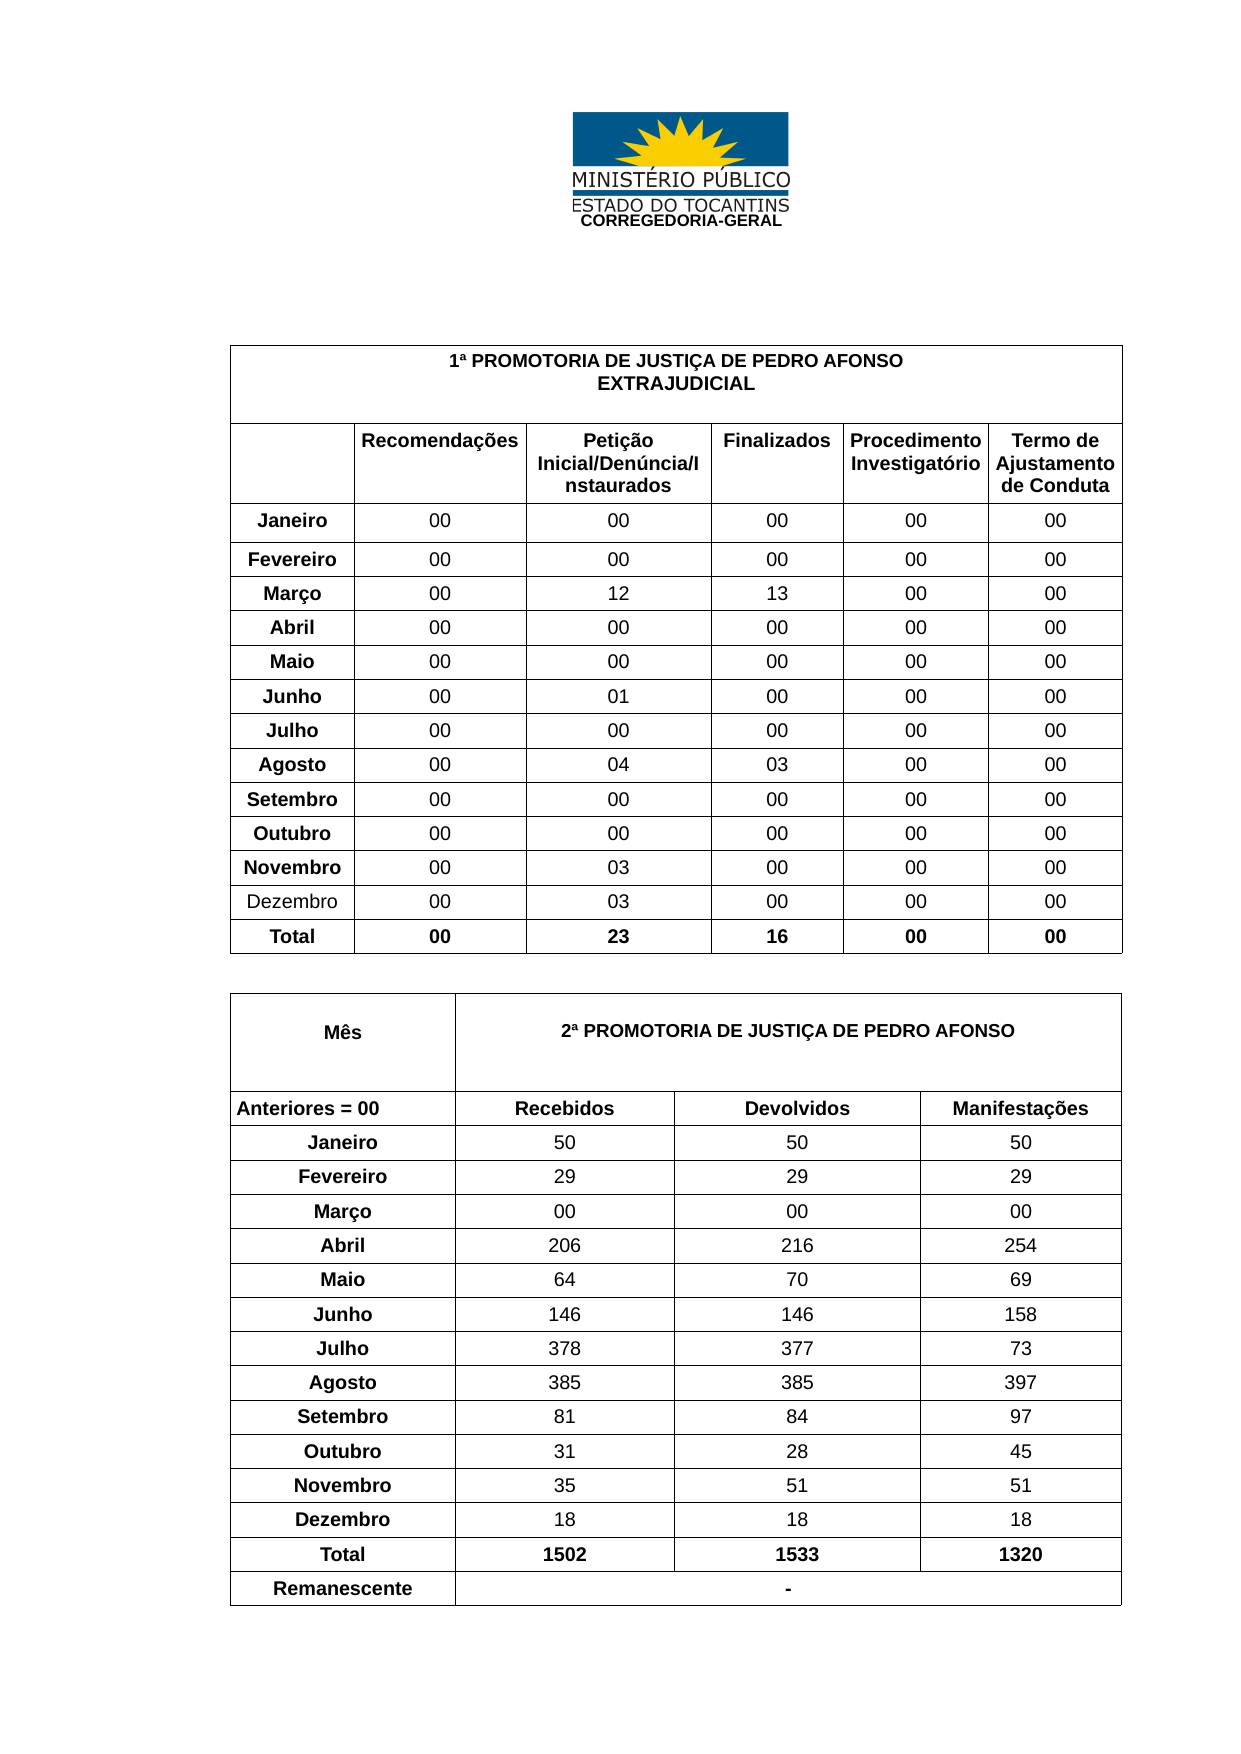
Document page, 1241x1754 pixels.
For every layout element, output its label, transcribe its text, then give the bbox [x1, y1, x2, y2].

table_cell 00 [712, 543, 843, 576]
table_cell 00 [712, 646, 843, 679]
table_cell Total [231, 920, 354, 953]
table_cell 00 [989, 611, 1122, 644]
table_cell 00 [989, 920, 1122, 953]
table_cell Remanescente [231, 1572, 455, 1605]
table_cell Março [231, 577, 354, 610]
table_cell 00 [712, 504, 843, 542]
table_cell Junho [231, 1298, 455, 1331]
table_cell 16 [712, 920, 843, 953]
table_cell Termo de Ajustamento de Conduta [989, 424, 1122, 503]
table_cell Janeiro [231, 1126, 455, 1159]
table_cell 00 [989, 783, 1122, 816]
table_cell 00 [355, 577, 526, 610]
table_cell 29 [921, 1161, 1121, 1194]
table_cell 00 [527, 817, 711, 850]
table_cell Maio [231, 646, 354, 679]
table_cell 01 [527, 680, 711, 713]
table_cell 03 [712, 749, 843, 782]
table_cell 00 [355, 680, 526, 713]
table_cell 00 [844, 886, 988, 919]
table_cell Anteriores = 00 [231, 1092, 455, 1125]
table_cell 00 [675, 1195, 920, 1228]
table_cell 1533 [675, 1538, 920, 1571]
table_cell Agosto [231, 1366, 455, 1399]
table_cell 70 [675, 1264, 920, 1297]
table_cell 12 [527, 577, 711, 610]
table_cell 00 [844, 646, 988, 679]
table_cell 13 [712, 577, 843, 610]
table_cell 00 [355, 611, 526, 644]
table_cell 03 [527, 886, 711, 919]
table_cell 84 [675, 1401, 920, 1434]
table_cell Abril [231, 1229, 455, 1262]
table_cell 69 [921, 1264, 1121, 1297]
table_cell Dezembro [231, 1503, 455, 1537]
table_cell [231, 424, 354, 503]
table_cell 00 [355, 543, 526, 576]
table_cell Novembro [231, 1469, 455, 1502]
table_cell 51 [921, 1469, 1121, 1502]
table_header 2ª PROMOTORIA DE JUSTIÇA DE PEDRO AFONSO [456, 994, 1121, 1091]
table_cell 00 [712, 783, 843, 816]
table_cell 206 [456, 1229, 674, 1262]
table_cell 31 [456, 1435, 674, 1468]
table_cell 00 [844, 543, 988, 576]
table_cell Julho [231, 1332, 455, 1365]
table_cell 00 [355, 920, 526, 953]
table_cell 378 [456, 1332, 674, 1365]
table_cell 00 [712, 817, 843, 850]
table_cell Recebidos [456, 1092, 674, 1125]
table_cell 00 [844, 611, 988, 644]
table_cell 00 [844, 577, 988, 610]
table_cell 00 [844, 817, 988, 850]
table_cell 385 [456, 1366, 674, 1399]
table_cell 00 [527, 504, 711, 542]
table_cell 00 [712, 886, 843, 919]
table_cell 00 [527, 783, 711, 816]
table_cell Dezembro [231, 886, 354, 919]
table_cell 97 [921, 1401, 1121, 1434]
table_cell 00 [844, 920, 988, 953]
table_cell 254 [921, 1229, 1121, 1262]
table_cell 18 [921, 1503, 1121, 1537]
table_cell 216 [675, 1229, 920, 1262]
table_cell 00 [989, 886, 1122, 919]
table_cell Janeiro [231, 504, 354, 542]
table_cell 00 [527, 543, 711, 576]
table_cell 377 [675, 1332, 920, 1365]
table_cell 1502 [456, 1538, 674, 1571]
table_cell 146 [456, 1298, 674, 1331]
table_cell Setembro [231, 1401, 455, 1434]
table_cell Fevereiro [231, 543, 354, 576]
table_cell 00 [456, 1195, 674, 1228]
table_cell 00 [844, 504, 988, 542]
table_cell Devolvidos [675, 1092, 920, 1125]
table_cell 00 [355, 504, 526, 542]
table_cell Junho [231, 680, 354, 713]
table_cell Março [231, 1195, 455, 1228]
table_cell 1320 [921, 1538, 1121, 1571]
table_cell 00 [712, 714, 843, 747]
table_header Mês [231, 994, 455, 1091]
table_cell Petição Inicial/Denúncia/Instaurados [527, 424, 711, 503]
table_cell 00 [527, 611, 711, 644]
table_cell 146 [675, 1298, 920, 1331]
table_cell 00 [989, 577, 1122, 610]
table_cell 00 [355, 749, 526, 782]
table_cell Julho [231, 714, 354, 747]
table_cell 50 [921, 1126, 1121, 1159]
table_cell 00 [355, 783, 526, 816]
table_cell 18 [456, 1503, 674, 1537]
table_cell 158 [921, 1298, 1121, 1331]
table_cell 00 [989, 504, 1122, 542]
table_cell 23 [527, 920, 711, 953]
table_cell 45 [921, 1435, 1121, 1468]
table_cell 29 [675, 1161, 920, 1194]
table_cell 00 [989, 680, 1122, 713]
table_cell 00 [355, 646, 526, 679]
table_cell 00 [989, 646, 1122, 679]
table_cell Novembro [231, 851, 354, 884]
table_cell 00 [989, 714, 1122, 747]
table_cell Procedimento Investigatório [844, 424, 988, 503]
table_cell 00 [712, 611, 843, 644]
table_cell 18 [675, 1503, 920, 1537]
table_cell 64 [456, 1264, 674, 1297]
table_cell 00 [712, 680, 843, 713]
table_cell 00 [921, 1195, 1121, 1228]
table_cell 73 [921, 1332, 1121, 1365]
table_cell 29 [456, 1161, 674, 1194]
table_cell 00 [844, 851, 988, 884]
table_cell 00 [355, 851, 526, 884]
table_cell Abril [231, 611, 354, 644]
table_cell 81 [456, 1401, 674, 1434]
table_cell 50 [675, 1126, 920, 1159]
table_cell 00 [844, 749, 988, 782]
table_cell - [456, 1572, 1121, 1605]
picture [572, 112, 790, 212]
table_cell 04 [527, 749, 711, 782]
table_cell 03 [527, 851, 711, 884]
table_cell 00 [844, 680, 988, 713]
table_cell 51 [675, 1469, 920, 1502]
table_cell Outubro [231, 817, 354, 850]
table_cell Fevereiro [231, 1161, 455, 1194]
table_cell 00 [527, 646, 711, 679]
table_cell 00 [989, 543, 1122, 576]
table_cell 50 [456, 1126, 674, 1159]
table_cell 00 [989, 851, 1122, 884]
table_cell Manifestações [921, 1092, 1121, 1125]
table_cell 397 [921, 1366, 1121, 1399]
table_cell Agosto [231, 749, 354, 782]
table_cell 00 [844, 714, 988, 747]
table_cell Total [231, 1538, 455, 1571]
table_cell 00 [712, 851, 843, 884]
table_cell 00 [989, 749, 1122, 782]
table_cell Setembro [231, 783, 354, 816]
table_cell 00 [989, 817, 1122, 850]
table_header 1ª PROMOTORIA DE JUSTIÇA DE PEDRO AFONSO EXTRAJUDICIAL [231, 346, 1122, 423]
table_cell Recomendações [355, 424, 526, 503]
table_cell 00 [527, 714, 711, 747]
table_cell Finalizados [712, 424, 843, 503]
table_cell Outubro [231, 1435, 455, 1468]
table_cell 35 [456, 1469, 674, 1502]
table_cell 00 [355, 886, 526, 919]
table_cell 28 [675, 1435, 920, 1468]
table_cell 00 [355, 817, 526, 850]
table_cell 00 [844, 783, 988, 816]
table_cell Maio [231, 1264, 455, 1297]
table_cell 00 [355, 714, 526, 747]
table_cell 385 [675, 1366, 920, 1399]
